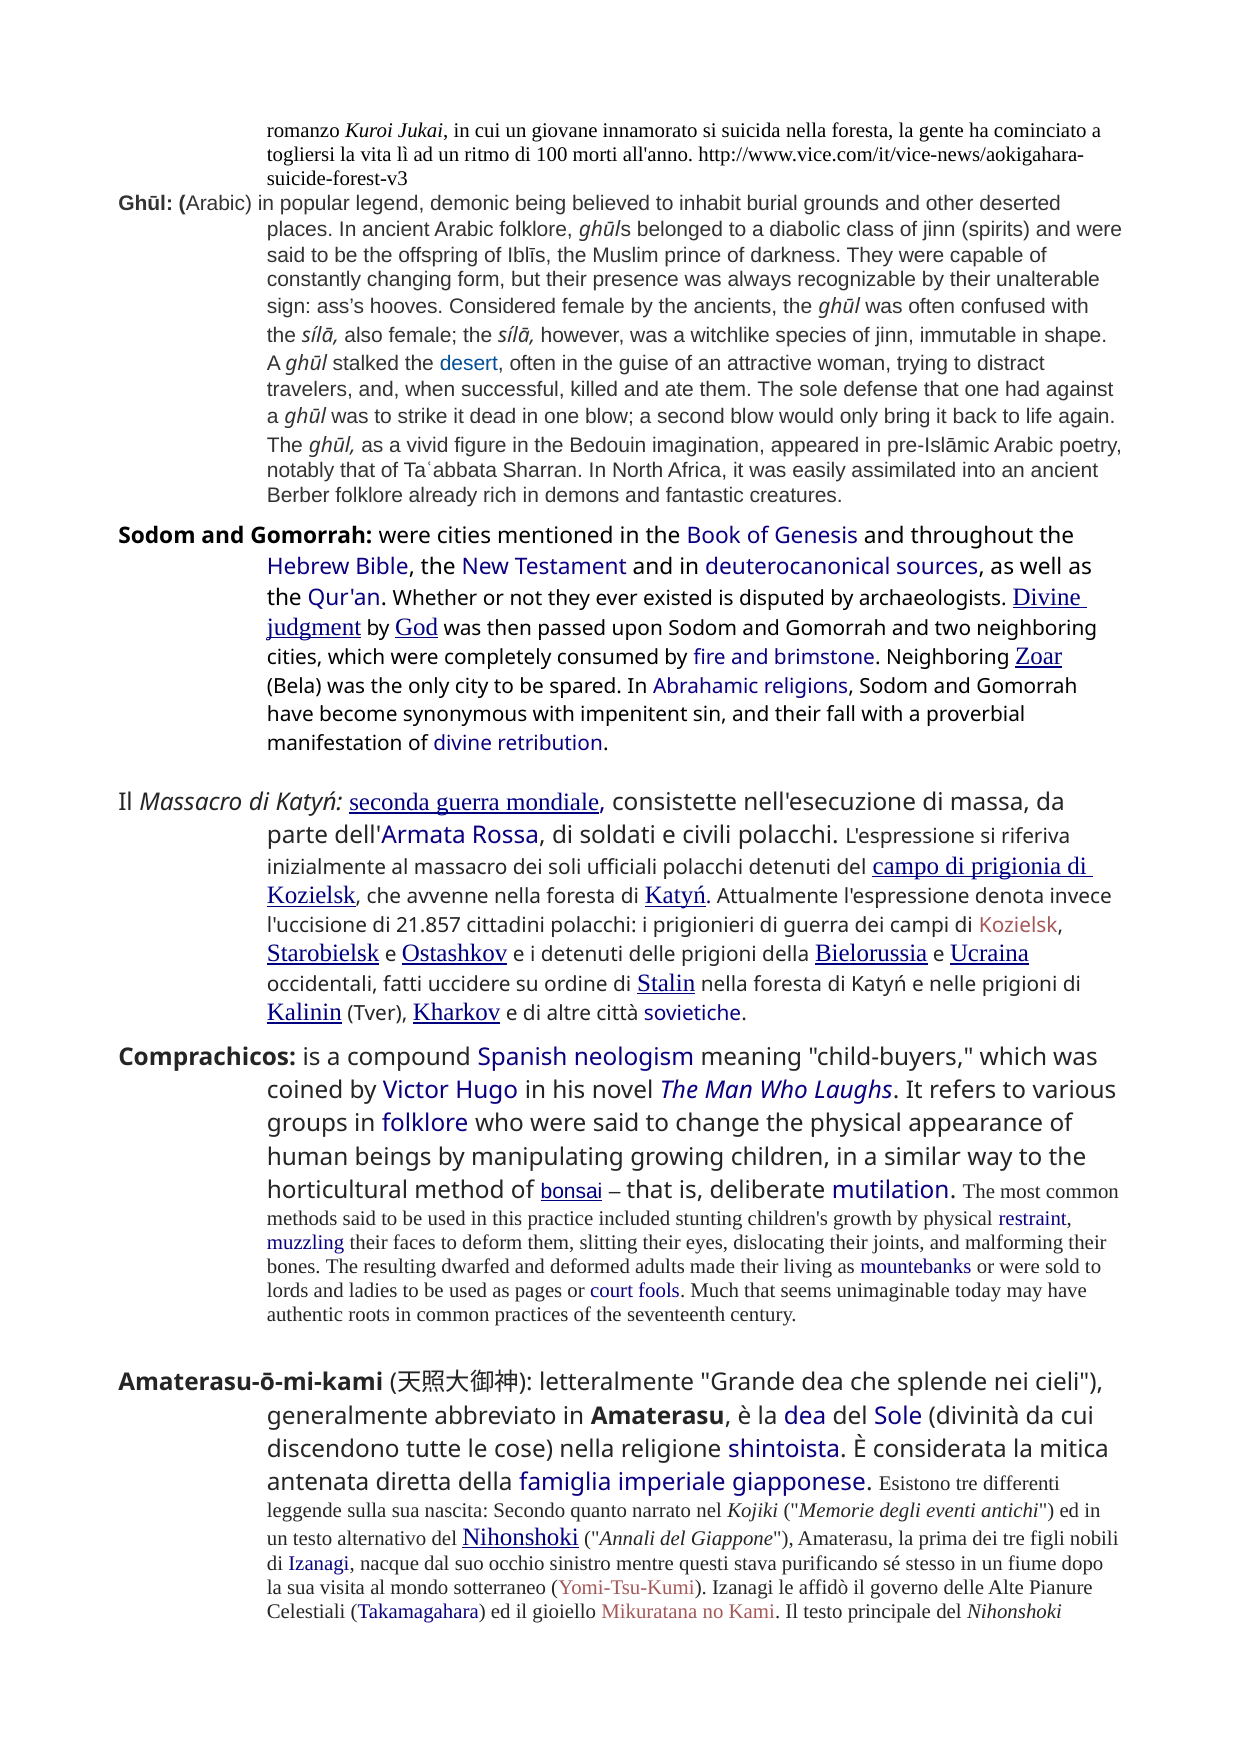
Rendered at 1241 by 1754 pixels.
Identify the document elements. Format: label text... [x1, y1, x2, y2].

text Ghūl: (Arabic) in popular legend, demonic being believed to inhabit burial grounds and other deserted places. In ancient Arabic folklore, ghūls belonged to a diabolic class of jinn (spirits) and were said to be the offspring of Iblīs, the Muslim prince of darkness. They were capable of constantly changing form, but their presence was always recognizable by their unalterable sign: ass’s hooves. Considered female by the ancients, the ghūl was often confused with the sílā, also female; the sílā, however, was a witchlike species of jinn, immutable in shape. A ghūl stalked the desert, often in the guise of an attractive woman, trying to distract travelers, and, when successful, killed and ate them. The sole defense that one had against a ghūl was to strike it dead in one blow; a second blow would only bring it back to life again. The ghūl, as a vivid figure in the Bedouin imagination, appeared in pre-Islāmic Arabic poetry, notably that of Taʿabbata Sharran. In North Africa, it was easily assimilated into an ancient Berber folklore already rich in demons and fantastic creatures. [118, 190, 1122, 507]
text Comprachicos: is a compound Spanish neologism meaning "child-buyers," which was coined by Victor Hugo in his novel The Man Who Laughs. It refers to various groups in folklore who were said to change the physical appearance of human beings by manipulating growing children, in a similar way to the horticultural method of bonsai – that is, deliberate mutilation. The most common methods said to be used in this practice included stunting children's growth by physical restraint, muzzling their faces to deform them, slitting their eyes, dislocating their joints, and malforming their bones. The resulting dwarfed and deformed adults made their living as mountebanks or were sold to lords and ladies to be used as pages or court fools. Much that seems unimaginable today may have authentic roots in common practices of the seventeenth century. [118, 1039, 1122, 1326]
text romanzo Kuroi Jukai, in cui un giovane innamorato si suicida nella foresta, la gente ha cominciato a togliersi la vita lì ad un ritmo di 100 morti all'anno. http://www.vice.com/it/vice-news/aokigahara-suicide-forest-v3 [118, 118, 1122, 190]
text Amaterasu-ō-mi-kami (天照大御神): letteralmente "Grande dea che splende nei cieli"), generalmente abbreviato in Amaterasu, è la dea del Sole (divinità da cui discendono tutte le cose) nella religione shintoista. È considerata la mitica antenata diretta della famiglia imperiale giapponese. Esistono tre differenti leggende sulla sua nascita: Secondo quanto narrato nel Kojiki ("Memorie degli eventi antichi") ed in un testo alternativo del Nihonshoki ("Annali del Giappone"), Amaterasu, la prima dei tre figli nobili di Izanagi, nacque dal suo occhio sinistro mentre questi stava purificando sé stesso in un fiume dopo la sua visita al mondo sotterraneo (Yomi-Tsu-Kumi). Izanagi le affidò il governo delle Alte Pianure Celestiali (Takamagahara) ed il gioiello Mikuratana no Kami. Il testo principale del Nihonshoki [118, 1362, 1122, 1623]
text Il Massacro di Katyń: seconda guerra mondiale, consistette nell'esecuzione di massa, da parte dell'Armata Rossa, di soldati e civili polacchi. L'espressione si riferiva inizialmente al massacro dei soli ufficiali polacchi detenuti del campo di prigionia di Kozielsk, che avvenne nella foresta di Katyń. Attualmente l'espressione denota invece l'uccisione di 21.857 cittadini polacchi: i prigionieri di guerra dei campi di Kozielsk, Starobielsk e Ostashkov e i detenuti delle prigioni della Bielorussia e Ucraina occidentali, fatti uccidere su ordine di Stalin nella foresta di Katyń e nelle prigioni di Kalinin (Tver), Kharkov e di altre città sovietiche. [118, 784, 1122, 1027]
text Sodom and Gomorrah: were cities mentioned in the Book of Genesis and throughout the Hebrew Bible, the New Testament and in deuterocanonical sources, as well as the Qur'an. Whether or not they ever existed is disputed by archaeologists. Divine judgment by God was then passed upon Sodom and Gomorrah and two neighboring cities, which were completely consumed by fire and brimstone. Neighboring Zoar (Bela) was the only city to be spared. In Abrahamic religions, Sodom and Gomorrah have become synonymous with impenitent sin, and their fall with a proverbial manifestation of divine retribution. [118, 519, 1122, 756]
